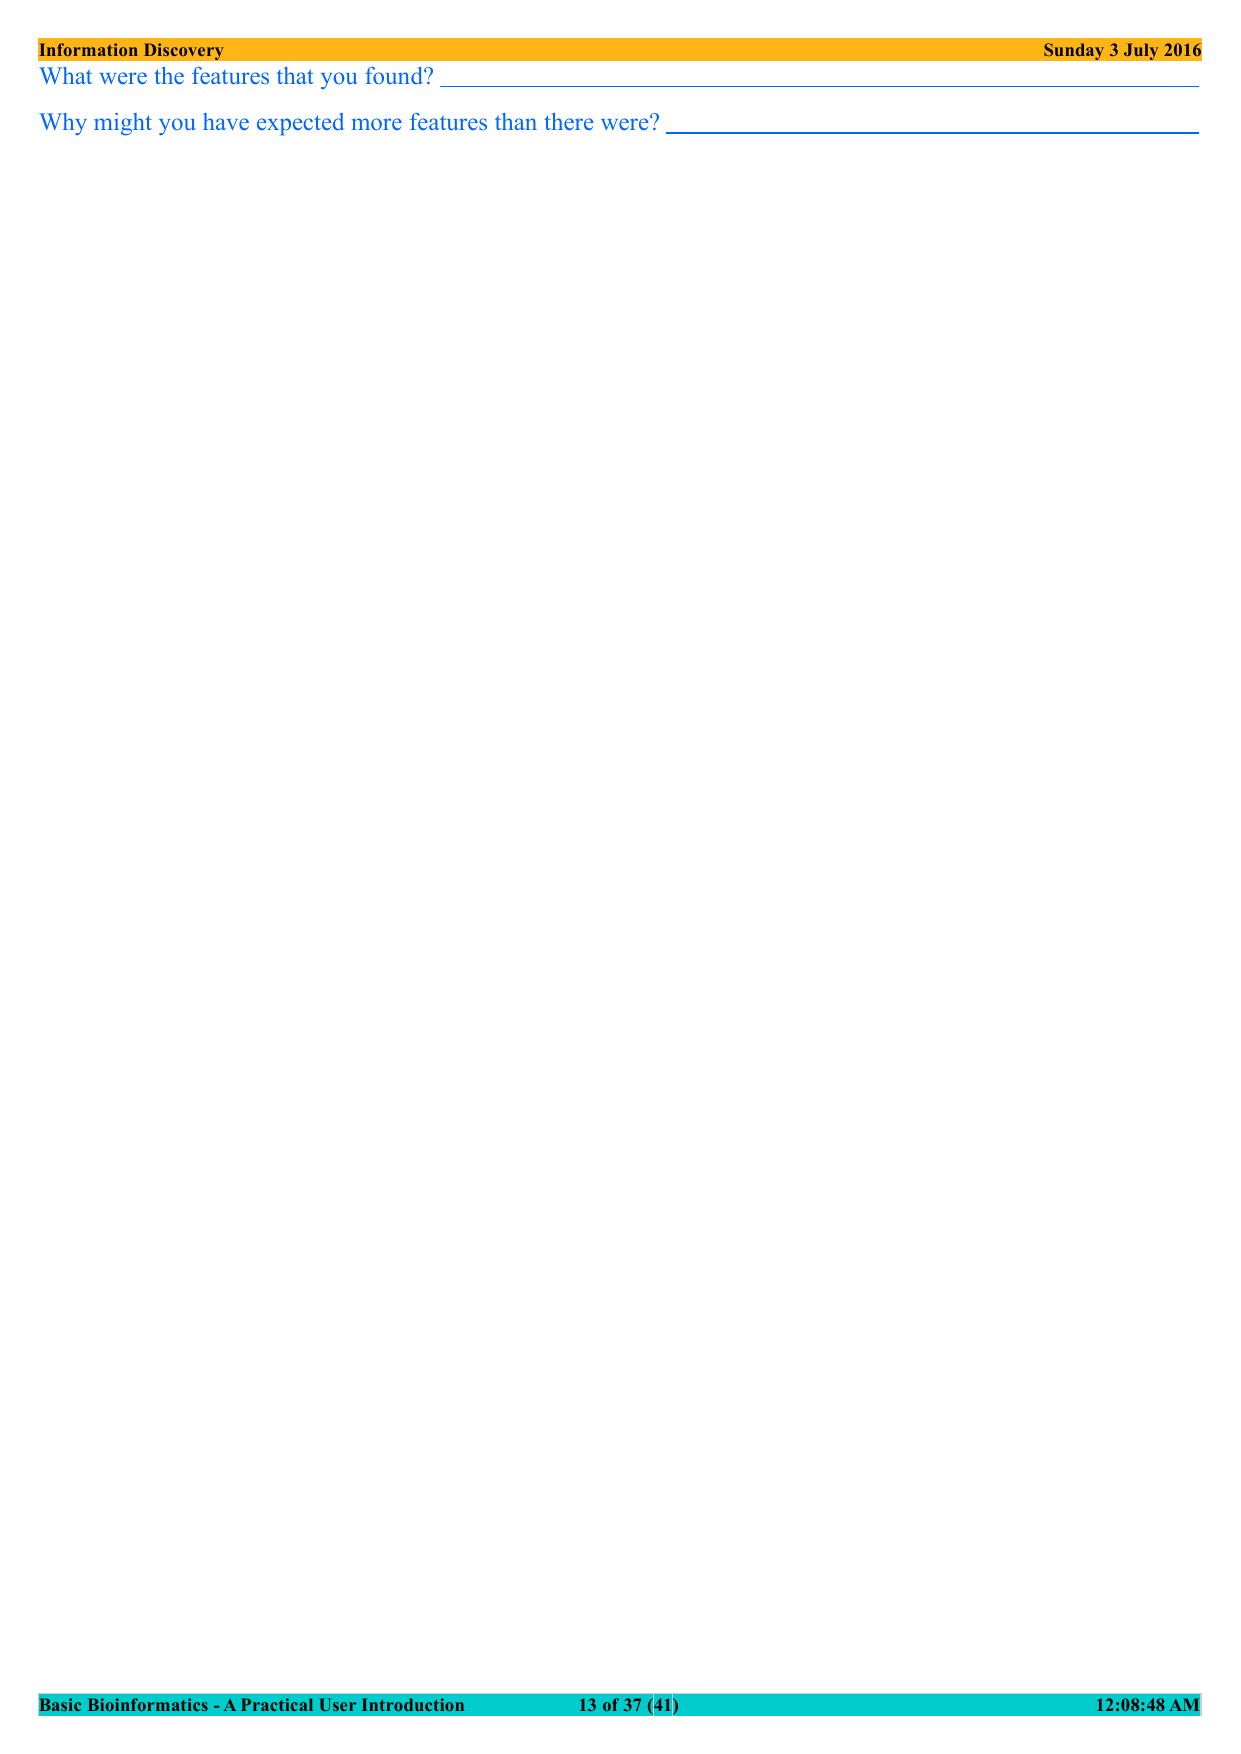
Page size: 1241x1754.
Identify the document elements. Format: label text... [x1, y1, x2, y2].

text Why might you have expected more features than there were? [38, 107, 1202, 136]
text What were the features that you found? [38, 61, 1202, 89]
